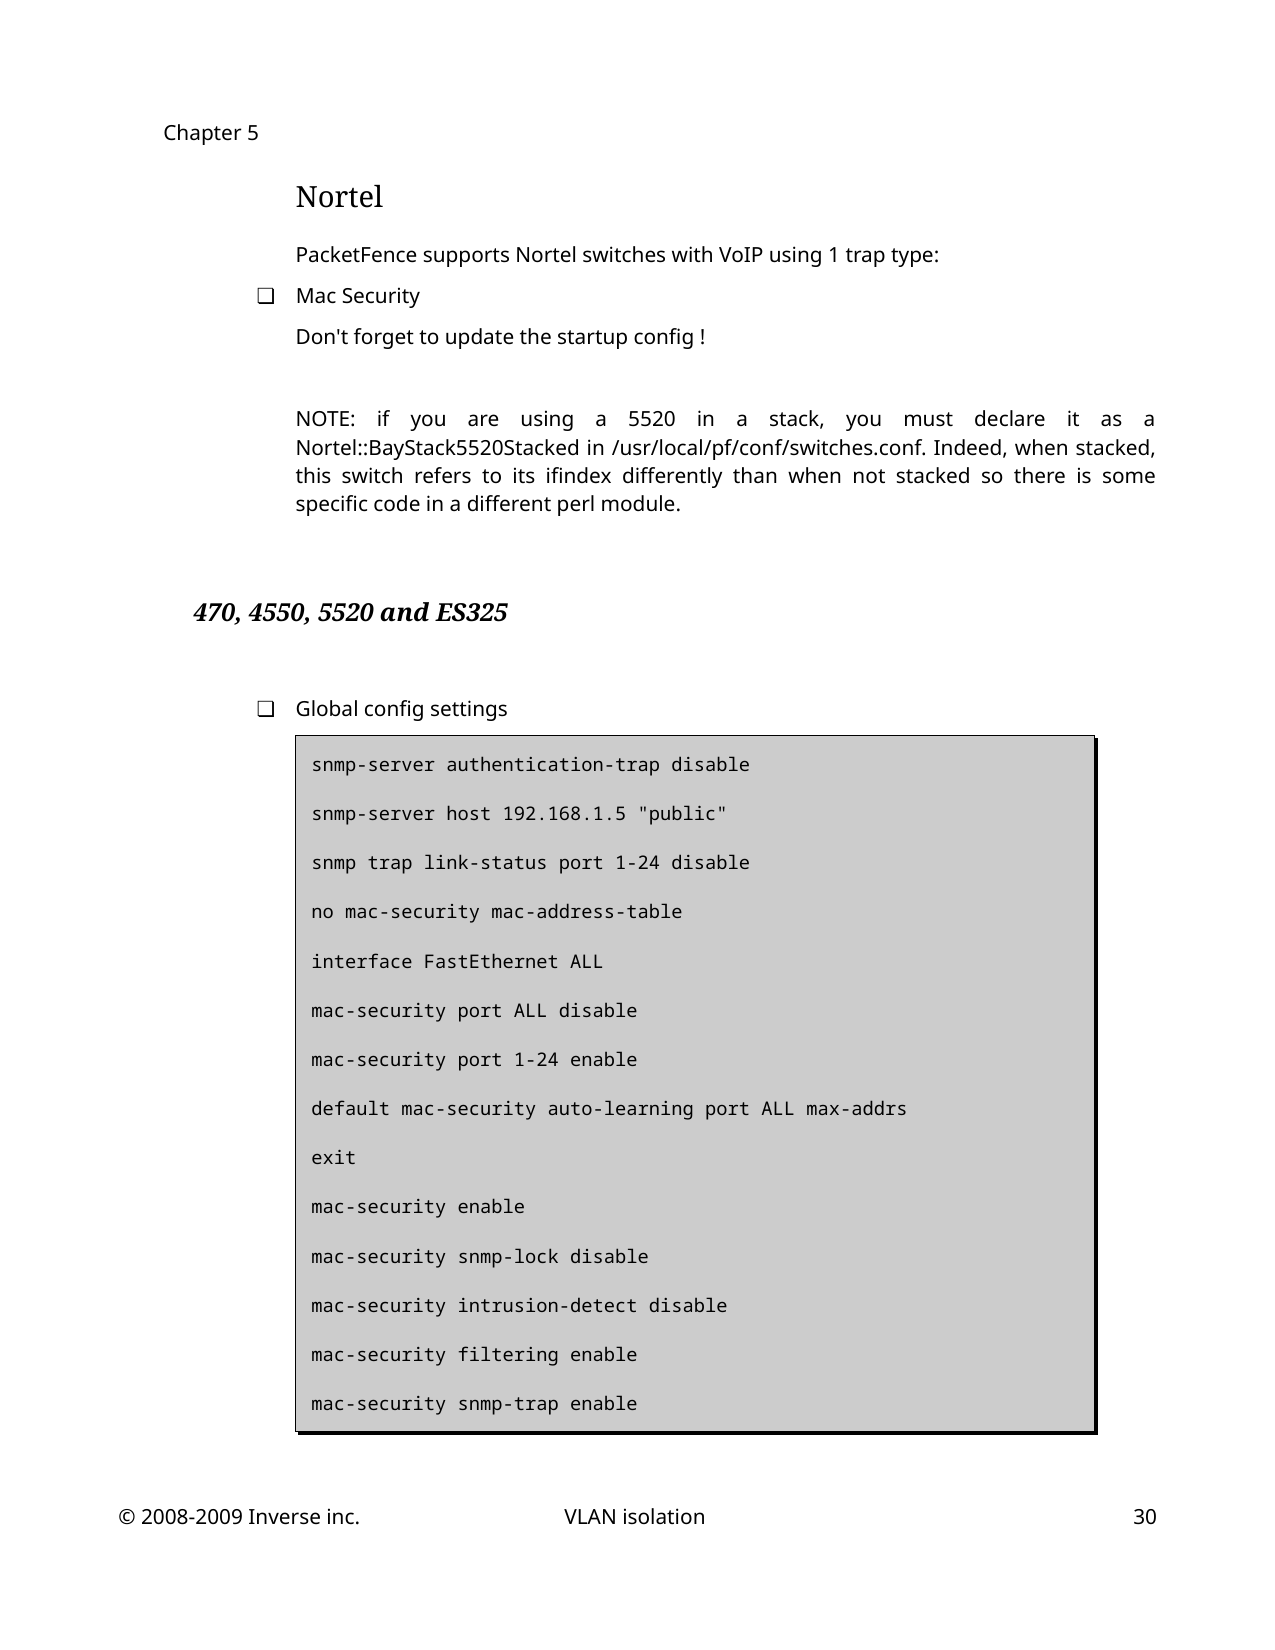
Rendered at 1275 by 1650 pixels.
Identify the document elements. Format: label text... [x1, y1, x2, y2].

text mac-security filtering enable [296, 1325, 1094, 1367]
text default mac-security auto-learning port ALL max-addrs [296, 1079, 1094, 1121]
text interface FastEthernet ALL [296, 932, 1094, 973]
subtitle Nortel [295, 176, 1157, 216]
text mac-security enable [296, 1178, 1094, 1219]
text snmp-server authentication-trap disable [296, 736, 1094, 777]
text mac-security intrusion-detect disable [296, 1276, 1094, 1318]
text NOTE: if you are using a 5520 in a stack, you must declare it as a Nortel::BayStack5520Stacked in /usr/local/pf/conf/switches.conf. Indeed, when stacked, this switch refers to its ifindex differently than when not stacked so there is some specific code in a different perl module. [295, 404, 1157, 518]
text snmp trap link-status port 1-24 disable [296, 834, 1094, 875]
text snmp-server host 192.168.1.5 "public" [296, 784, 1094, 826]
text mac-security snmp-trap enable [296, 1374, 1094, 1431]
list ❏ Global config settings [256, 694, 1157, 723]
text mac-security port ALL disable [296, 981, 1094, 1023]
text mac-security port 1-24 enable [296, 1030, 1094, 1072]
text Don't forget to update the startup config ! [295, 322, 1157, 351]
text no mac-security mac-address-table [296, 883, 1094, 924]
text PacketFence supports Nortel switches with VoIP using 1 trap type: [295, 241, 1157, 269]
subtitle 470, 4550, 5520 and ES325 [156, 595, 1157, 629]
text mac-security snmp-lock disable [296, 1227, 1094, 1268]
text exit [296, 1129, 1094, 1170]
list ❏ Mac Security [256, 281, 1157, 310]
